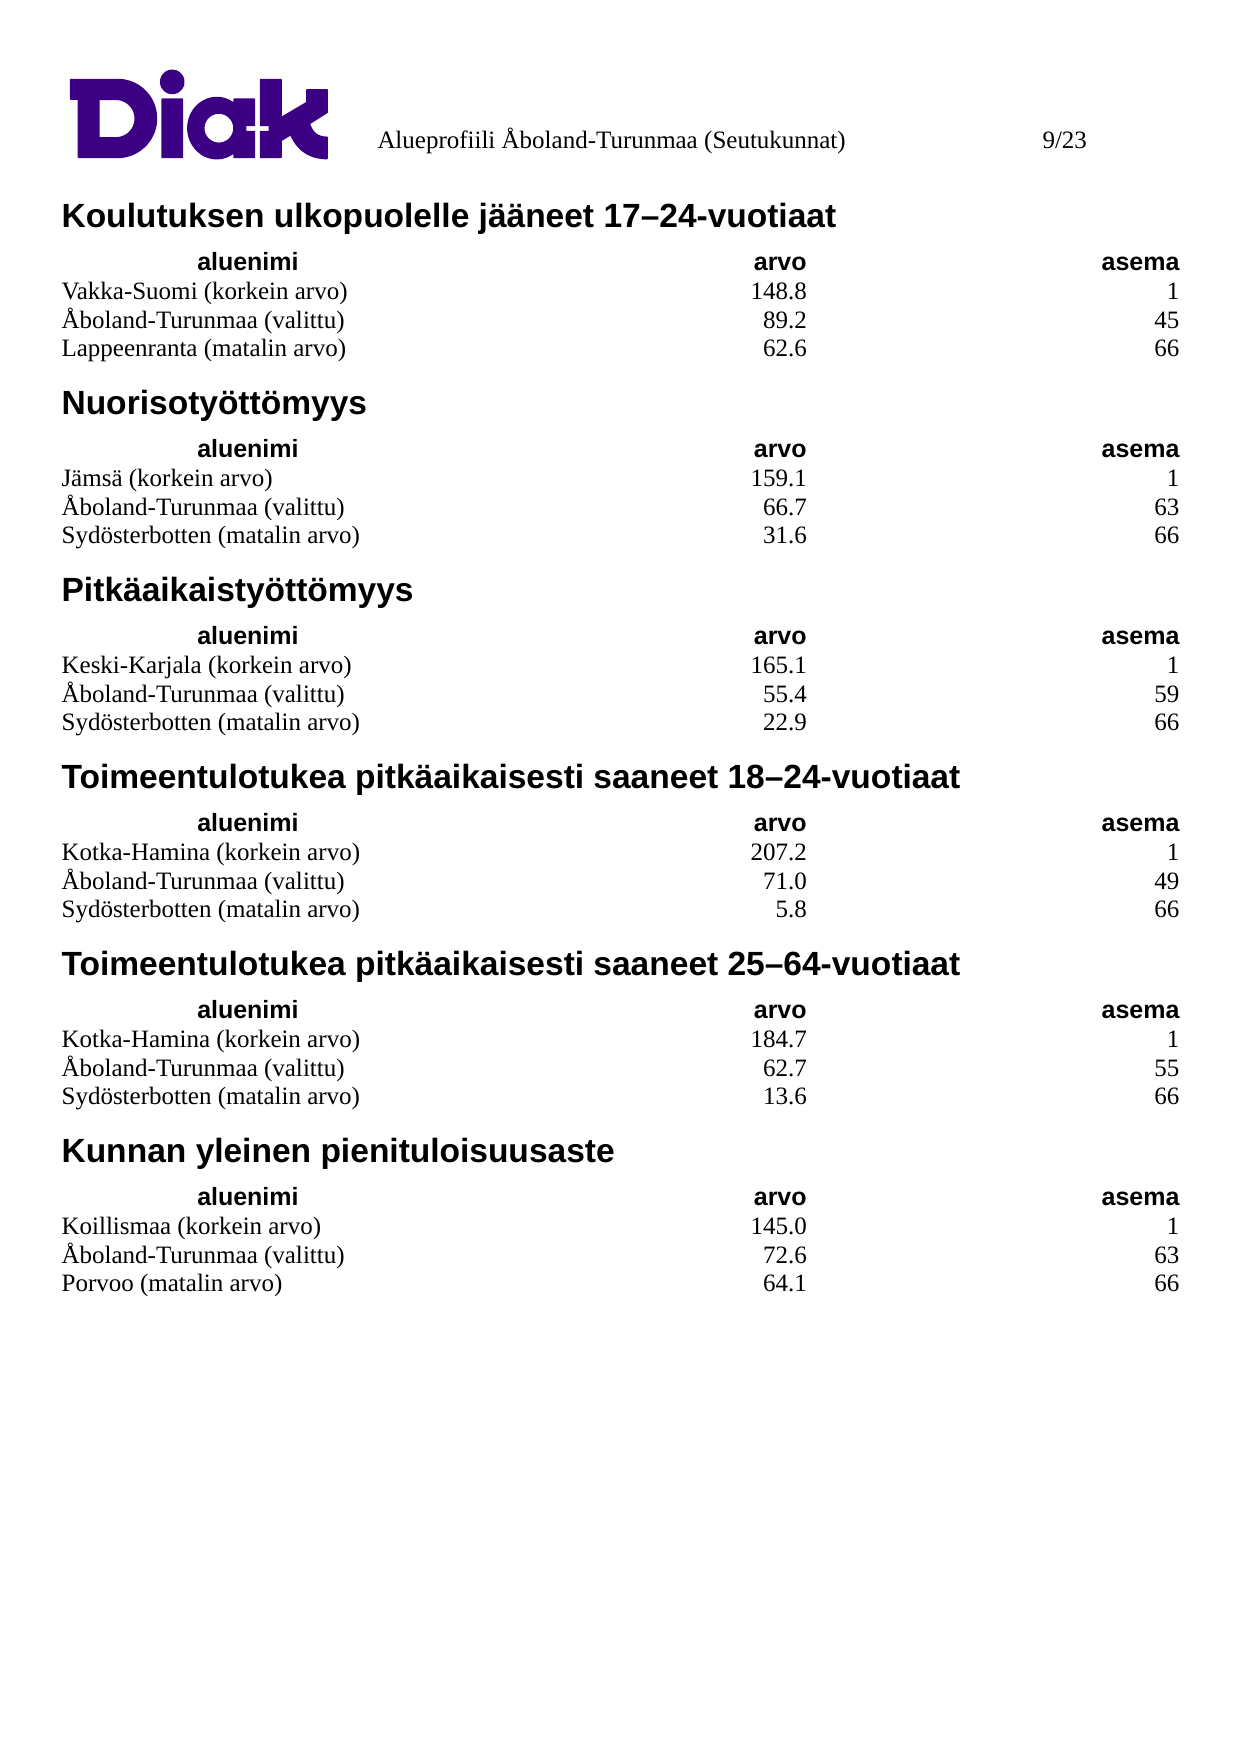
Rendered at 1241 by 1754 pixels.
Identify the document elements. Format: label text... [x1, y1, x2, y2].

table_cell 66 [806, 334, 1179, 362]
table_header asema [806, 434, 1179, 463]
table_cell 66 [806, 1081, 1179, 1110]
table_cell 45 [806, 305, 1179, 333]
table_cell 165.1 [434, 650, 806, 679]
table_cell Vakka-Suomi (korkein arvo) [61, 276, 434, 305]
table_cell 1 [806, 1024, 1179, 1053]
table_cell 55 [806, 1053, 1179, 1081]
table_cell 207.2 [434, 837, 806, 866]
table_cell Åboland-Turunmaa (valittu) [61, 1053, 434, 1081]
table_cell Sydösterbotten (matalin arvo) [61, 895, 434, 923]
table_cell 1 [806, 1211, 1179, 1240]
table_cell Sydösterbotten (matalin arvo) [61, 708, 434, 736]
table_cell 1 [806, 276, 1179, 305]
table_cell 89.2 [434, 305, 806, 333]
subtitle Pitkäaikaistyöttömyys [61, 570, 1179, 609]
table_cell 1 [806, 650, 1179, 679]
table_header aluenimi [61, 808, 434, 837]
table_header asema [806, 808, 1179, 837]
table_cell 72.6 [434, 1240, 806, 1268]
table_cell 59 [806, 679, 1179, 707]
table_header aluenimi [61, 621, 434, 650]
table_cell 159.1 [434, 463, 806, 492]
table_cell Kotka-Hamina (korkein arvo) [61, 1024, 434, 1053]
table_cell 66 [806, 521, 1179, 549]
table_cell 145.0 [434, 1211, 806, 1240]
table_cell Åboland-Turunmaa (valittu) [61, 866, 434, 894]
table_cell 184.7 [434, 1024, 806, 1053]
table_cell Porvoo (matalin arvo) [61, 1269, 434, 1297]
table_header arvo [434, 434, 806, 463]
table_cell Åboland-Turunmaa (valittu) [61, 679, 434, 707]
table_cell Jämsä (korkein arvo) [61, 463, 434, 492]
table_cell Koillismaa (korkein arvo) [61, 1211, 434, 1240]
table_header asema [806, 247, 1179, 276]
table_header asema [806, 621, 1179, 650]
table_header aluenimi [61, 1182, 434, 1211]
table_cell 62.7 [434, 1053, 806, 1081]
table_cell 71.0 [434, 866, 806, 894]
subtitle Toimeentulotukea pitkäaikaisesti saaneet 18–24-vuotiaat [61, 757, 1179, 796]
subtitle Kunnan yleinen pienituloisuusaste [61, 1131, 1179, 1170]
table_cell Sydösterbotten (matalin arvo) [61, 521, 434, 549]
table_header aluenimi [61, 995, 434, 1024]
table_cell Åboland-Turunmaa (valittu) [61, 492, 434, 521]
table_cell 63 [806, 492, 1179, 521]
table_cell 1 [806, 463, 1179, 492]
table_cell 5.8 [434, 895, 806, 923]
table_cell 66 [806, 1269, 1179, 1297]
table_cell 62.6 [434, 334, 806, 362]
table_cell 22.9 [434, 708, 806, 736]
table_cell 49 [806, 866, 1179, 894]
table_cell 148.8 [434, 276, 806, 305]
subtitle Koulutuksen ulkopuolelle jääneet 17–24-vuotiaat [61, 196, 1179, 235]
table_header asema [806, 1182, 1179, 1211]
table_cell 13.6 [434, 1081, 806, 1110]
table_cell 66 [806, 895, 1179, 923]
table_cell Lappeenranta (matalin arvo) [61, 334, 434, 362]
table_cell Åboland-Turunmaa (valittu) [61, 305, 434, 333]
table_header aluenimi [61, 434, 434, 463]
table_header aluenimi [61, 247, 434, 276]
table_cell Keski-Karjala (korkein arvo) [61, 650, 434, 679]
subtitle Nuorisotyöttömyys [61, 383, 1179, 422]
table_header arvo [434, 247, 806, 276]
subtitle Toimeentulotukea pitkäaikaisesti saaneet 25–64-vuotiaat [61, 944, 1179, 983]
table_cell 63 [806, 1240, 1179, 1268]
table_header arvo [434, 621, 806, 650]
table_cell Åboland-Turunmaa (valittu) [61, 1240, 434, 1268]
table_header arvo [434, 808, 806, 837]
table_cell 66.7 [434, 492, 806, 521]
table_cell Kotka-Hamina (korkein arvo) [61, 837, 434, 866]
table_cell 66 [806, 708, 1179, 736]
table_cell Sydösterbotten (matalin arvo) [61, 1081, 434, 1110]
table_header arvo [434, 1182, 806, 1211]
table_cell 55.4 [434, 679, 806, 707]
table_cell 1 [806, 837, 1179, 866]
table_cell 31.6 [434, 521, 806, 549]
table_header asema [806, 995, 1179, 1024]
table_header arvo [434, 995, 806, 1024]
table_cell 64.1 [434, 1269, 806, 1297]
